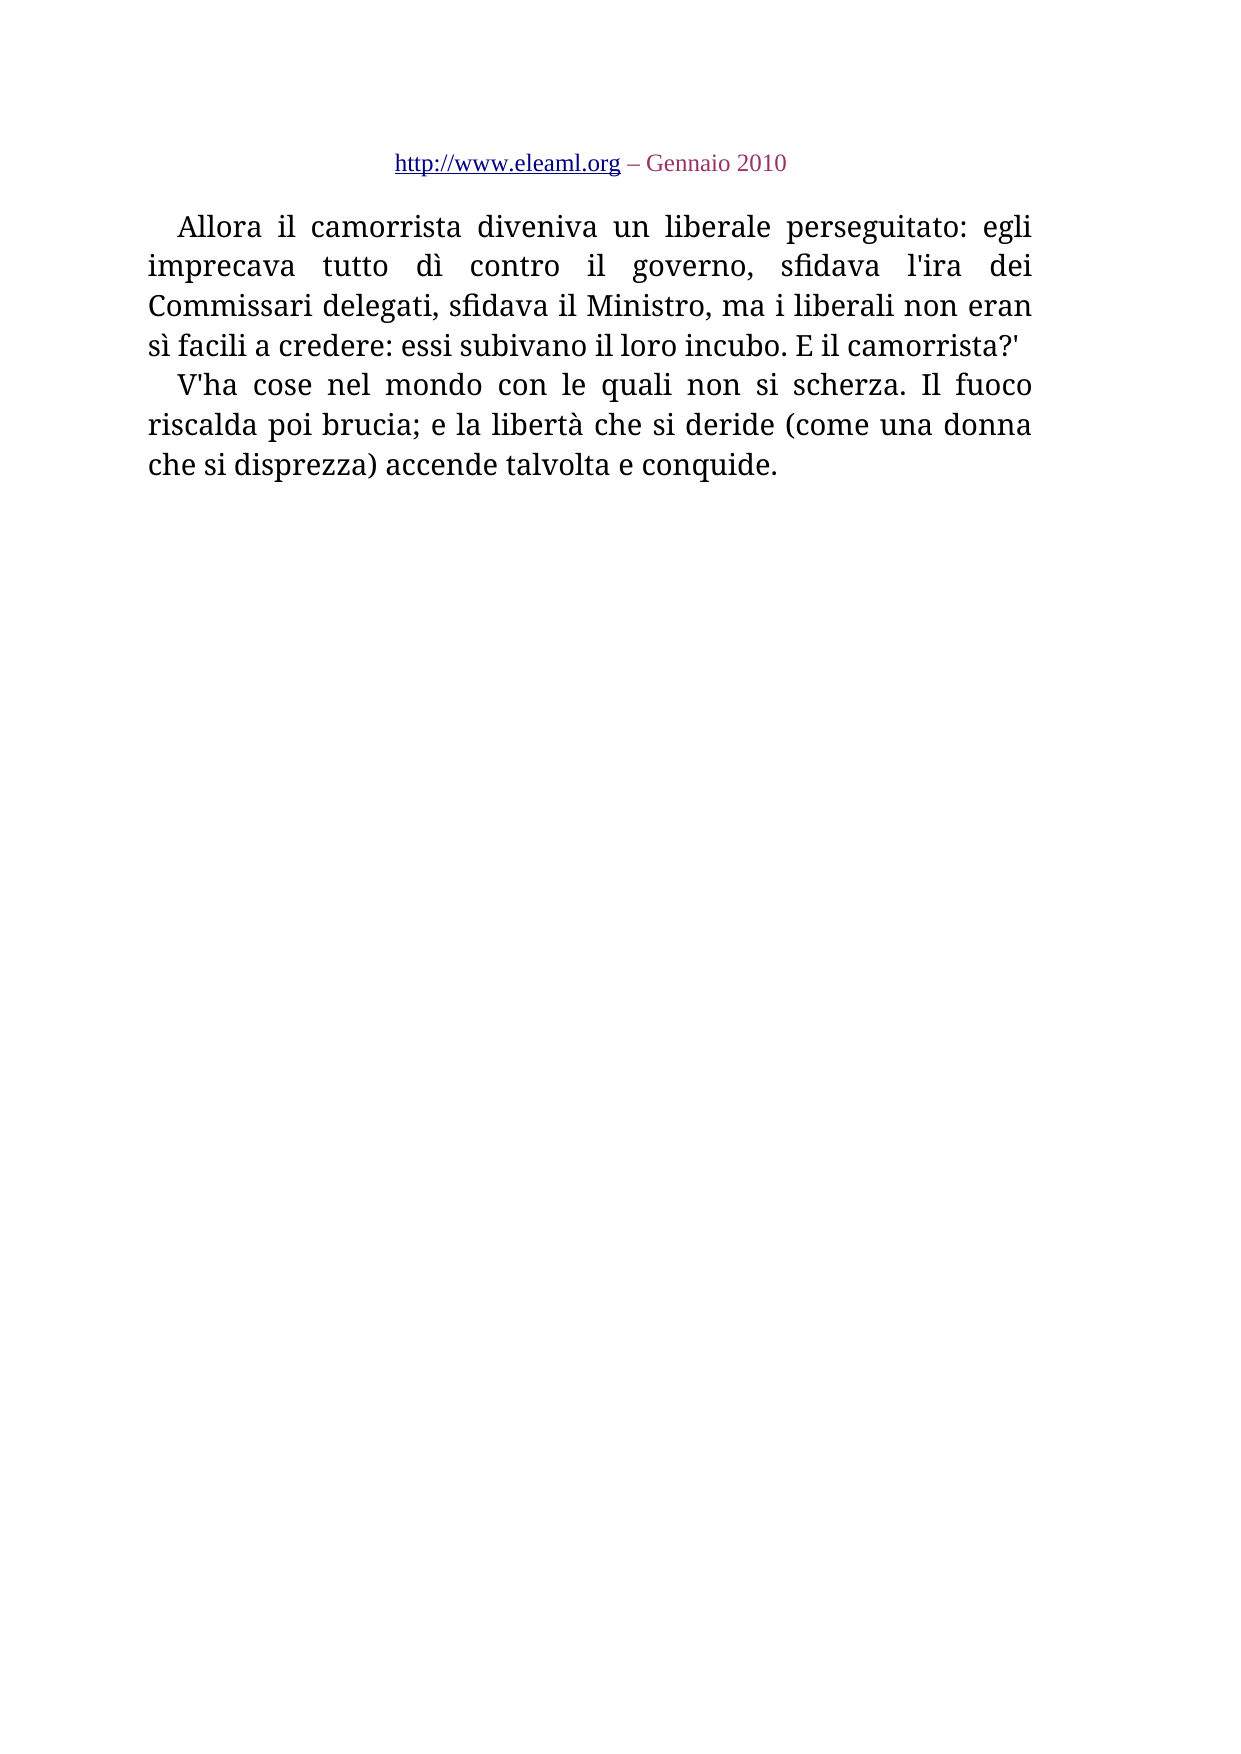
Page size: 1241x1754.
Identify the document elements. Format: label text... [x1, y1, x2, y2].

text V'ha cose nel mondo con le quali non si scherza. Il fuoco riscalda poi brucia; e la libertà che si deride (come una donna che si disprezza) accende talvolta e conquide. [148, 364, 1033, 484]
text Allora il camorrista diveniva un liberale perseguitato: egli imprecava tutto dì contro il governo, sfidava l'ira dei Commissari delegati, sfidava il Ministro, ma i liberali non eran sì facili a credere: essi subivano il loro incubo. E il camorrista?' [148, 206, 1033, 364]
